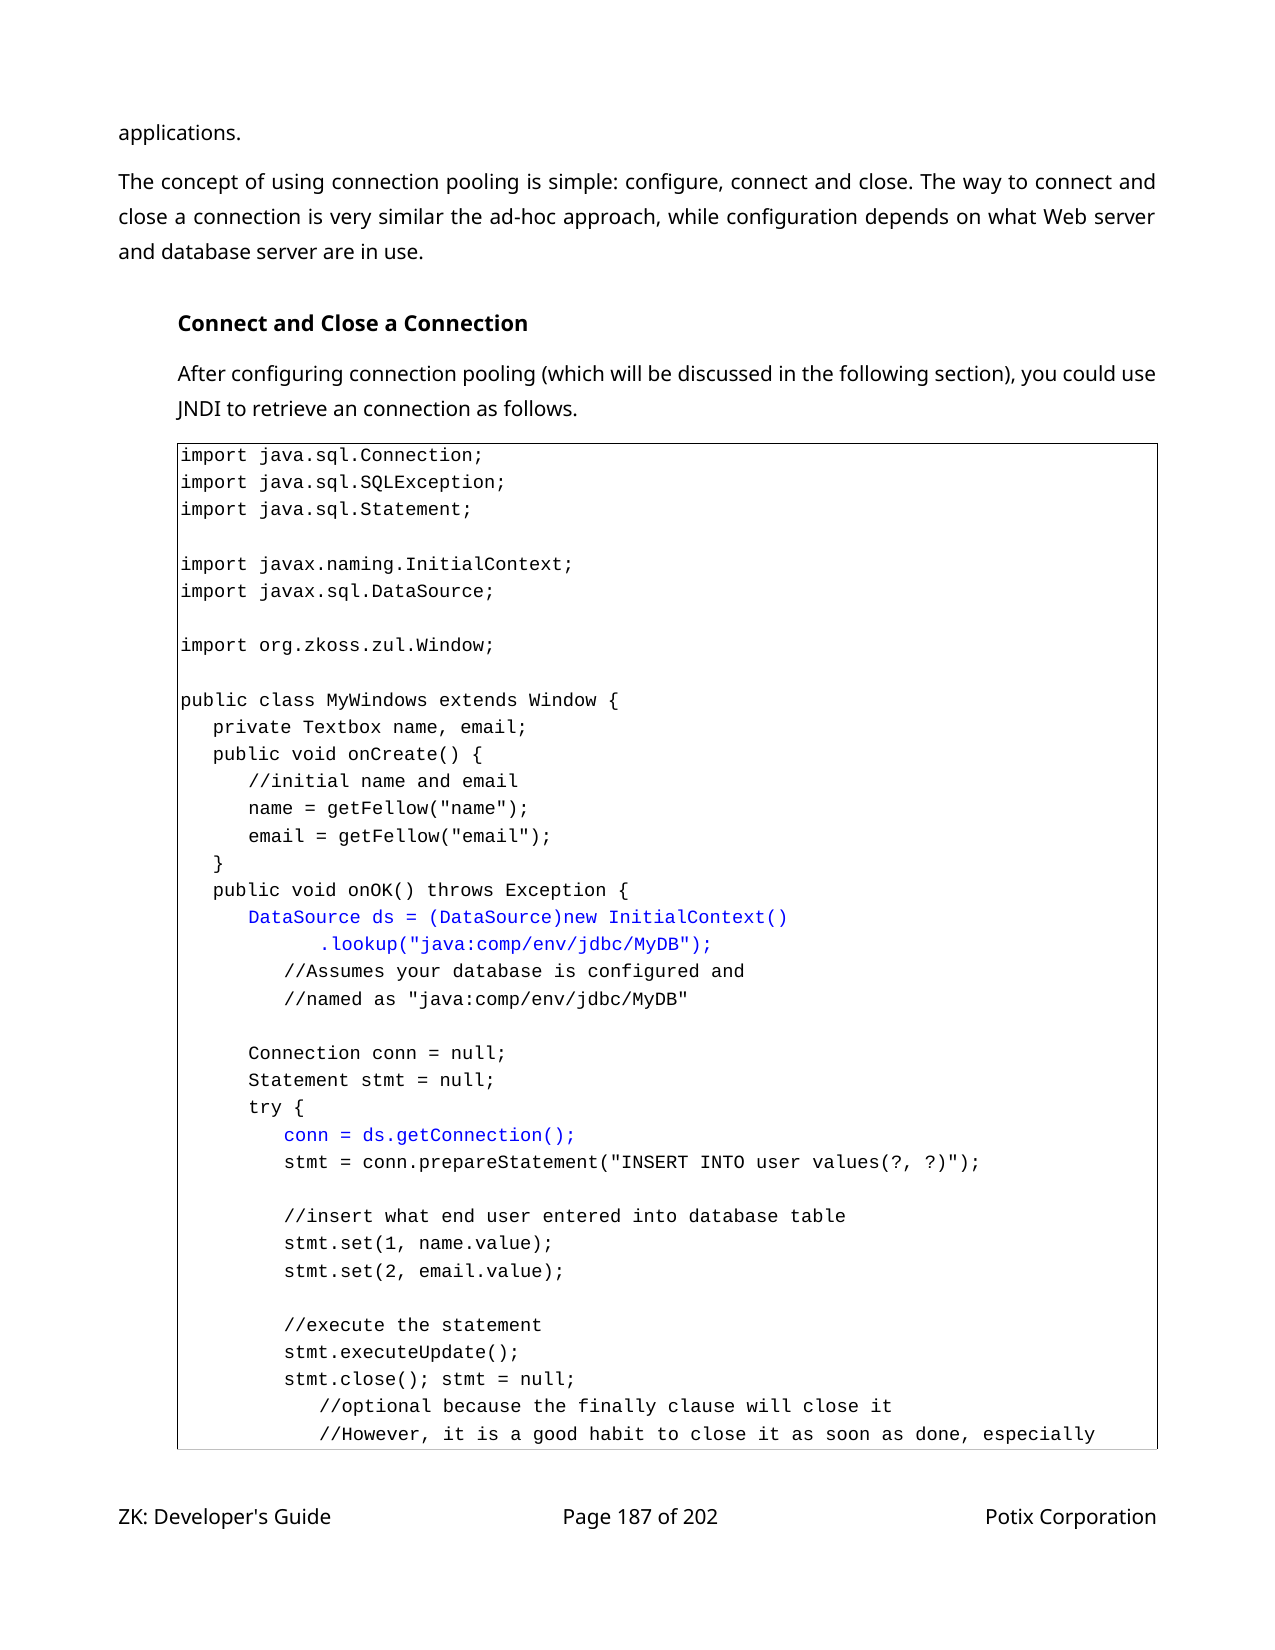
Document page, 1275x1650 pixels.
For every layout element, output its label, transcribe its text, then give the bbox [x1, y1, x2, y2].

text DataSource ds = (DataSource)new InitialContext() [178, 905, 1157, 929]
text import java.sql.Statement; [178, 497, 1157, 521]
text stmt.set(2, email.value); [178, 1258, 1157, 1283]
text try { [178, 1095, 1157, 1119]
text import java.sql.SQLException; [178, 470, 1157, 494]
text private Textbox name, email; [178, 715, 1157, 739]
text After configuring connection pooling (which will be discussed in the following section), you could use JNDI to retrieve an connection as follows. [177, 359, 1157, 422]
text name = getFellow("name"); [178, 796, 1157, 821]
text } [178, 851, 1157, 875]
text conn = ds.getConnection(); [178, 1122, 1157, 1147]
subtitle Connect and Close a Connection [177, 308, 1157, 338]
text import javax.naming.InitialContext; [178, 552, 1157, 576]
text //named as "java:comp/env/jdbc/MyDB" [178, 987, 1157, 1011]
text public class MyWindows extends Window { [178, 687, 1157, 712]
text //initial name and email [178, 769, 1157, 793]
text public void onCreate() { [178, 742, 1157, 766]
text //execute the statement [178, 1313, 1157, 1337]
text stmt.close(); stmt = null; [178, 1367, 1157, 1391]
text Connection conn = null; [178, 1041, 1157, 1065]
text applications. [118, 118, 1157, 146]
text stmt = conn.prepareStatement("INSERT INTO user values(?, ?)"); [178, 1150, 1157, 1174]
text //optional because the finally clause will close it [178, 1394, 1157, 1419]
text stmt.set(1, name.value); [178, 1231, 1157, 1256]
text //insert what end user entered into database table [178, 1204, 1157, 1228]
text .lookup("java:comp/env/jdbc/MyDB"); [178, 932, 1157, 956]
text public void onOK() throws Exception { [178, 878, 1157, 902]
text stmt.executeUpdate(); [178, 1340, 1157, 1364]
text import org.zkoss.zul.Window; [178, 633, 1157, 657]
text The concept of using connection pooling is simple: configure, connect and close. The way to connect and close a connection is very similar the ad-hoc approach, while configuration depends on what Web server and database server are in use. [118, 167, 1157, 266]
text import javax.sql.DataSource; [178, 579, 1157, 603]
text import java.sql.Connection; [178, 444, 1157, 467]
text //Assumes your database is configured and [178, 959, 1157, 984]
text //However, it is a good habit to close it as soon as done, especially [178, 1422, 1157, 1449]
text Statement stmt = null; [178, 1068, 1157, 1092]
text email = getFellow("email"); [178, 823, 1157, 848]
